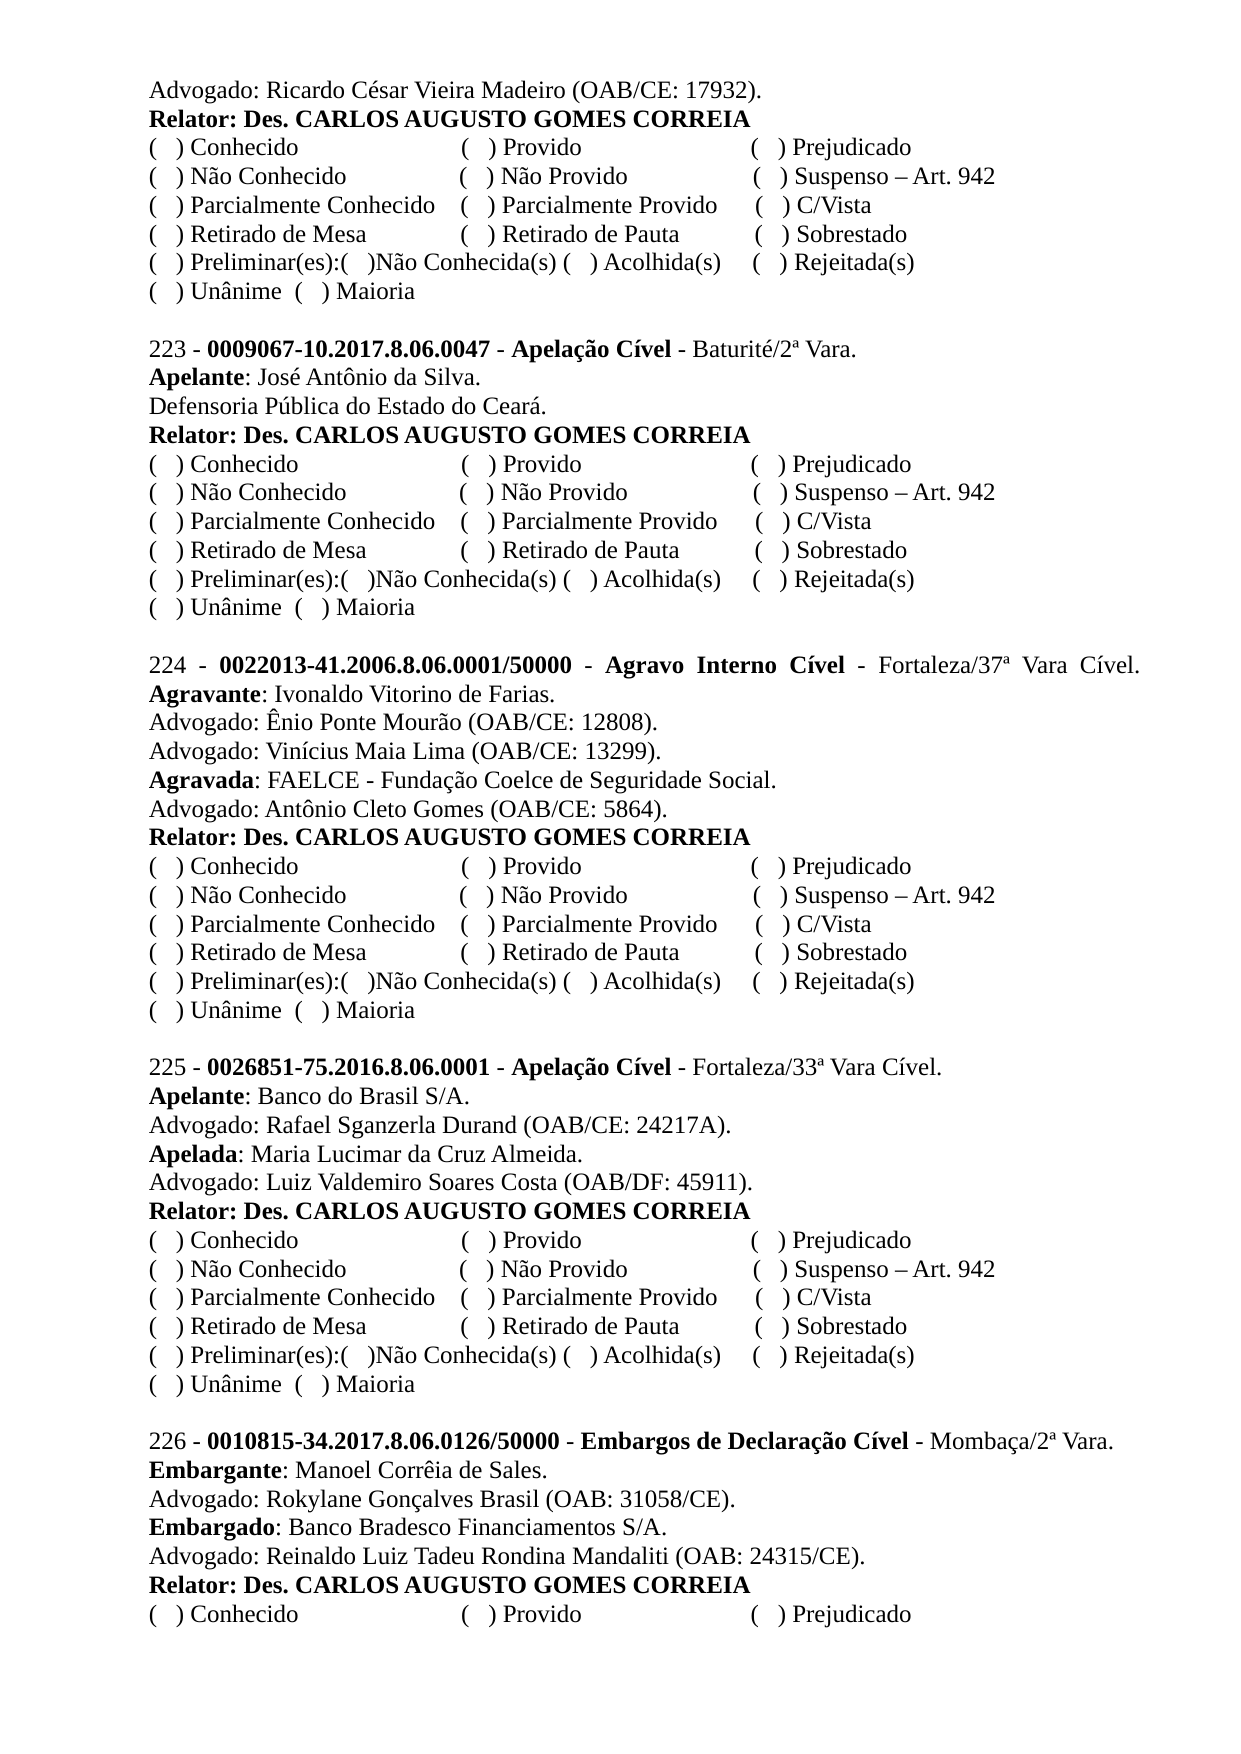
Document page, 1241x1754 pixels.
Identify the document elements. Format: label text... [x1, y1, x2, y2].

text Advogado: Ricardo César Vieira Madeiro (OAB/CE: 17932). [148, 75, 1141, 104]
text 225 - 0026851-75.2016.8.06.0001 - Apelação Cível - Fortaleza/33ª Vara Cível. [148, 1052, 1141, 1081]
text Apelante: Banco do Brasil S/A. [148, 1081, 1141, 1110]
text ( ) Preliminar(es):( )Não Conhecida(s) ( ) Acolhida(s) ( ) Rejeitada(s) [148, 247, 1158, 276]
text Agravada: FAELCE - Fundação Coelce de Seguridade Social. [148, 765, 1141, 794]
text Advogado: Rafael Sganzerla Durand (OAB/CE: 24217A). [148, 1110, 1141, 1139]
text ( ) Não Conhecido ( ) Não Provido ( ) Suspenso – Art. 942 [148, 477, 1158, 506]
text Embargado: Banco Bradesco Financiamentos S/A. [148, 1512, 1141, 1541]
text ( ) Conhecido ( ) Provido ( ) Prejudicado [148, 1599, 1141, 1627]
text Advogado: Vinícius Maia Lima (OAB/CE: 13299). [148, 736, 1141, 765]
text Relator: Des. CARLOS AUGUSTO GOMES CORREIA [148, 1196, 1141, 1225]
text Defensoria Pública do Estado do Ceará. [148, 391, 1141, 420]
text 223 - 0009067-10.2017.8.06.0047 - Apelação Cível - Baturité/2ª Vara. [148, 334, 1141, 362]
text ( ) Retirado de Mesa ( ) Retirado de Pauta ( ) Sobrestado [148, 219, 1158, 247]
text ( ) Conhecido ( ) Provido ( ) Prejudicado [148, 851, 1141, 880]
text Relator: Des. CARLOS AUGUSTO GOMES CORREIA [148, 1570, 1141, 1599]
text Advogado: Antônio Cleto Gomes (OAB/CE: 5864). [148, 794, 1141, 822]
text Advogado: Rokylane Gonçalves Brasil (OAB: 31058/CE). [148, 1484, 1141, 1512]
text ( ) Unânime ( ) Maioria [148, 1369, 1158, 1397]
text ( ) Unânime ( ) Maioria [148, 276, 1158, 305]
text ( ) Parcialmente Conhecido ( ) Parcialmente Provido ( ) C/Vista [148, 909, 1158, 937]
text 224 - 0022013-41.2006.8.06.0001/50000 - Agravo Interno Cível - Fortaleza/37ª Vara Cível. Agravante: Ivonaldo Vitorino de Farias. [148, 650, 1141, 707]
text 226 - 0010815-34.2017.8.06.0126/50000 - Embargos de Declaração Cível - Mombaça/2ª Vara. [148, 1426, 1141, 1455]
text Advogado: Ênio Ponte Mourão (OAB/CE: 12808). [148, 707, 1141, 736]
text ( ) Preliminar(es):( )Não Conhecida(s) ( ) Acolhida(s) ( ) Rejeitada(s) [148, 966, 1158, 995]
text Apelada: Maria Lucimar da Cruz Almeida. [148, 1139, 1141, 1167]
text Relator: Des. CARLOS AUGUSTO GOMES CORREIA [148, 104, 1141, 132]
text ( ) Unânime ( ) Maioria [148, 592, 1158, 621]
text ( ) Retirado de Mesa ( ) Retirado de Pauta ( ) Sobrestado [148, 937, 1158, 966]
text ( ) Retirado de Mesa ( ) Retirado de Pauta ( ) Sobrestado [148, 1311, 1158, 1340]
text ( ) Unânime ( ) Maioria [148, 995, 1158, 1024]
text ( ) Conhecido ( ) Provido ( ) Prejudicado [148, 132, 1141, 161]
text Embargante: Manoel Corrêia de Sales. [148, 1455, 1141, 1484]
text ( ) Parcialmente Conhecido ( ) Parcialmente Provido ( ) C/Vista [148, 506, 1158, 535]
text ( ) Conhecido ( ) Provido ( ) Prejudicado [148, 1225, 1141, 1254]
text Relator: Des. CARLOS AUGUSTO GOMES CORREIA [148, 822, 1141, 851]
text Advogado: Reinaldo Luiz Tadeu Rondina Mandaliti (OAB: 24315/CE). [148, 1541, 1141, 1570]
text ( ) Não Conhecido ( ) Não Provido ( ) Suspenso – Art. 942 [148, 880, 1158, 909]
text ( ) Retirado de Mesa ( ) Retirado de Pauta ( ) Sobrestado [148, 535, 1158, 564]
text ( ) Preliminar(es):( )Não Conhecida(s) ( ) Acolhida(s) ( ) Rejeitada(s) [148, 1340, 1158, 1369]
text ( ) Não Conhecido ( ) Não Provido ( ) Suspenso – Art. 942 [148, 161, 1158, 190]
text ( ) Conhecido ( ) Provido ( ) Prejudicado [148, 449, 1141, 477]
text ( ) Parcialmente Conhecido ( ) Parcialmente Provido ( ) C/Vista [148, 190, 1158, 219]
text Advogado: Luiz Valdemiro Soares Costa (OAB/DF: 45911). [148, 1167, 1141, 1196]
text Relator: Des. CARLOS AUGUSTO GOMES CORREIA [148, 420, 1141, 449]
text ( ) Parcialmente Conhecido ( ) Parcialmente Provido ( ) C/Vista [148, 1282, 1158, 1311]
text Apelante: José Antônio da Silva. [148, 362, 1141, 391]
text ( ) Preliminar(es):( )Não Conhecida(s) ( ) Acolhida(s) ( ) Rejeitada(s) [148, 564, 1158, 592]
text ( ) Não Conhecido ( ) Não Provido ( ) Suspenso – Art. 942 [148, 1254, 1158, 1282]
